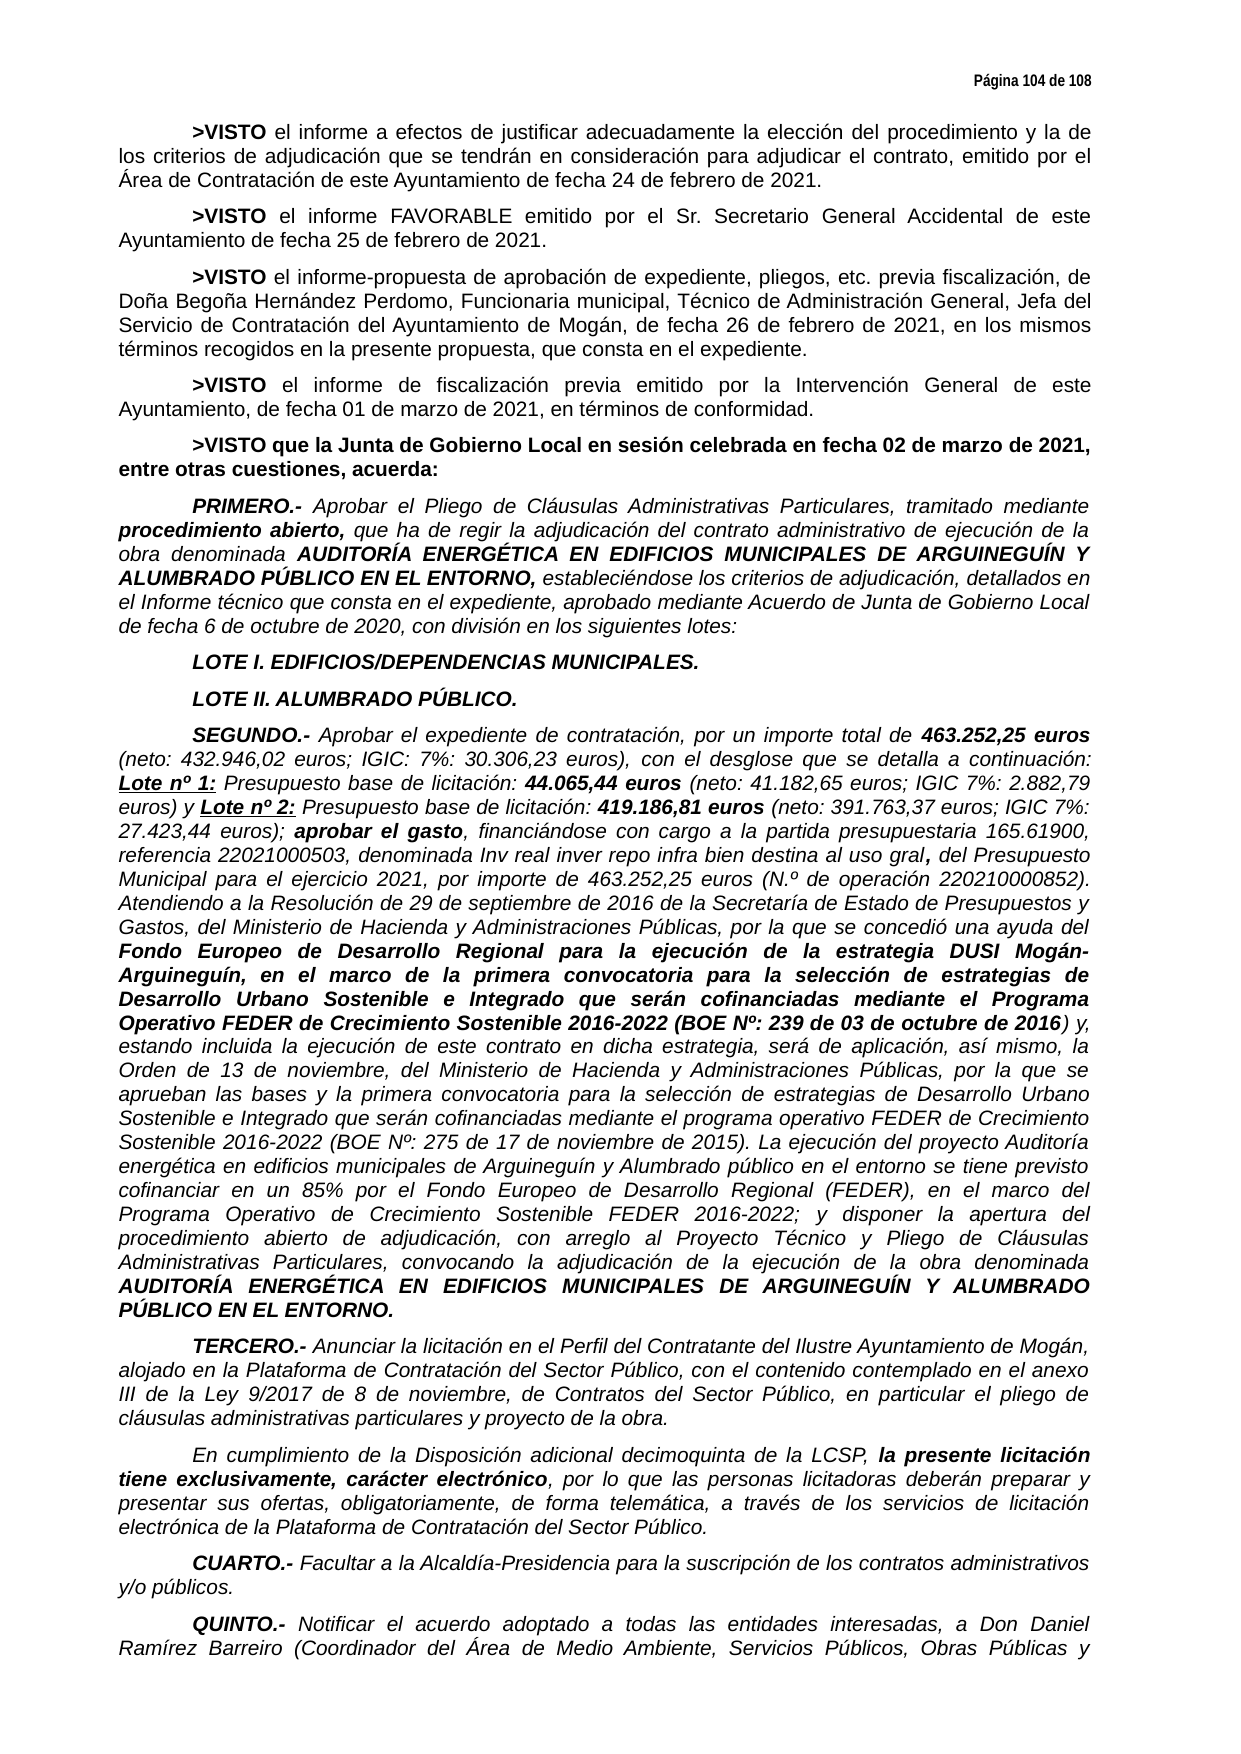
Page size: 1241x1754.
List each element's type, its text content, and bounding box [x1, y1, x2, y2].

text TERCERO.- Anunciar la licitación en el Perfil del Contratante del Ilustre Ayuntamiento de Mogán, alojado en la Plataforma de Contratación del Sector Público, con el contenido contemplado en el anexo III de la Ley 9/2017 de 8 de noviembre, de Contratos del Sector Público, en particular el pliego de cláusulas administrativas particulares y proyecto de la obra. [118, 1334, 1092, 1430]
text >VISTO el informe a efectos de justificar adecuadamente la elección del procedimiento y la de los criterios de adjudicación que se tendrán en consideración para adjudicar el contrato, emitido por el Área de Contratación de este Ayuntamiento de fecha 24 de febrero de 2021. [118, 120, 1092, 192]
text LOTE I. EDIFICIOS/DEPENDENCIAS MUNICIPALES. [118, 650, 1092, 674]
text >VISTO que la Junta de Gobierno Local en sesión celebrada en fecha 02 de marzo de 2021, entre otras cuestiones, acuerda: [118, 433, 1092, 481]
text QUINTO.- Notificar el acuerdo adoptado a todas las entidades interesadas, a Don Daniel Ramírez Barreiro (Coordinador del Área de Medio Ambiente, Servicios Públicos, Obras Públicas y [118, 1611, 1092, 1659]
text >VISTO el informe FAVORABLE emitido por el Sr. Secretario General Accidental de este Ayuntamiento de fecha 25 de febrero de 2021. [118, 204, 1092, 252]
text CUARTO.- Facultar a la Alcaldía-Presidencia para la suscripción de los contratos administrativos y/o públicos. [118, 1551, 1092, 1599]
text SEGUNDO.- Aprobar el expediente de contratación, por un importe total de 463.252,25 euros (neto: 432.946,02 euros; IGIC: 7%: 30.306,23 euros), con el desglose que se detalla a continuación: Lote nº 1: Presupuesto base de licitación: 44.065,44 euros (neto: 41.182,65 euros; IGIC 7%: 2.882,79 euros) y Lote nº 2: Presupuesto base de licitación: 419.186,81 euros (neto: 391.763,37 euros; IGIC 7%: 27.423,44 euros); aprobar el gasto, financiándose con cargo a la partida presupuestaria 165.61900, referencia 22021000503, denominada Inv real inver repo infra bien destina al uso gral, del Presupuesto Municipal para el ejercicio 2021, por importe de 463.252,25 euros (N.º de operación 220210000852). Atendiendo a la Resolución de 29 de septiembre de 2016 de la Secretaría de Estado de Presupuestos y Gastos, del Ministerio de Hacienda y Administraciones Públicas, por la que se concedió una ayuda del Fondo Europeo de Desarrollo Regional para la ejecución de la estrategia DUSI Mogán- Arguineguín, en el marco de la primera convocatoria para la selección de estrategias de Desarrollo Urbano Sostenible e Integrado que serán cofinanciadas mediante el Programa Operativo FEDER de Crecimiento Sostenible 2016-2022 (BOE Nº: 239 de 03 de octubre de 2016) y, estando incluida la ejecución de este contrato en dicha estrategia, será de aplicación, así mismo, la Orden de 13 de noviembre, del Ministerio de Hacienda y Administraciones Públicas, por la que se aprueban las bases y la primera convocatoria para la selección de estrategias de Desarrollo Urbano Sostenible e Integrado que serán cofinanciadas mediante el programa operativo FEDER de Crecimiento Sostenible 2016-2022 (BOE Nº: 275 de 17 de noviembre de 2015). La ejecución del proyecto Auditoría energética en edificios municipales de Arguineguín y Alumbrado público en el entorno se tiene previsto cofinanciar en un 85% por el Fondo Europeo de Desarrollo Regional (FEDER), en el marco del Programa Operativo de Crecimiento Sostenible FEDER 2016-2022; y disponer la apertura del procedimiento abierto de adjudicación, con arreglo al Proyecto Técnico y Pliego de Cláusulas Administrativas Particulares, convocando la adjudicación de la ejecución de la obra denominada AUDITORÍA ENERGÉTICA EN EDIFICIOS MUNICIPALES DE ARGUINEGUÍN Y ALUMBRADO PÚBLICO EN EL ENTORNO. [118, 723, 1092, 1322]
text En cumplimiento de la Disposición adicional decimoquinta de la LCSP, la presente licitación tiene exclusivamente, carácter electrónico, por lo que las personas licitadoras deberán preparar y presentar sus ofertas, obligatoriamente, de forma telemática, a través de los servicios de licitación electrónica de la Plataforma de Contratación del Sector Público. [118, 1443, 1092, 1538]
text LOTE II. ALUMBRADO PÚBLICO. [118, 686, 1092, 710]
text PRIMERO.- Aprobar el Pliego de Cláusulas Administrativas Particulares, tramitado mediante procedimiento abierto, que ha de regir la adjudicación del contrato administrativo de ejecución de la obra denominada AUDITORÍA ENERGÉTICA EN EDIFICIOS MUNICIPALES DE ARGUINEGUÍN Y ALUMBRADO PÚBLICO EN EL ENTORNO, estableciéndose los criterios de adjudicación, detallados en el Informe técnico que consta en el expediente, aprobado mediante Acuerdo de Junta de Gobierno Local de fecha 6 de octubre de 2020, con división en los siguientes lotes: [118, 494, 1092, 637]
text >VISTO el informe-propuesta de aprobación de expediente, pliegos, etc. previa fiscalización, de Doña Begoña Hernández Perdomo, Funcionaria municipal, Técnico de Administración General, Jefa del Servicio de Contratación del Ayuntamiento de Mogán, de fecha 26 de febrero de 2021, en los mismos términos recogidos en la presente propuesta, que consta en el expediente. [118, 264, 1092, 360]
text >VISTO el informe de fiscalización previa emitido por la Intervención General de este Ayuntamiento, de fecha 01 de marzo de 2021, en términos de conformidad. [118, 373, 1092, 421]
